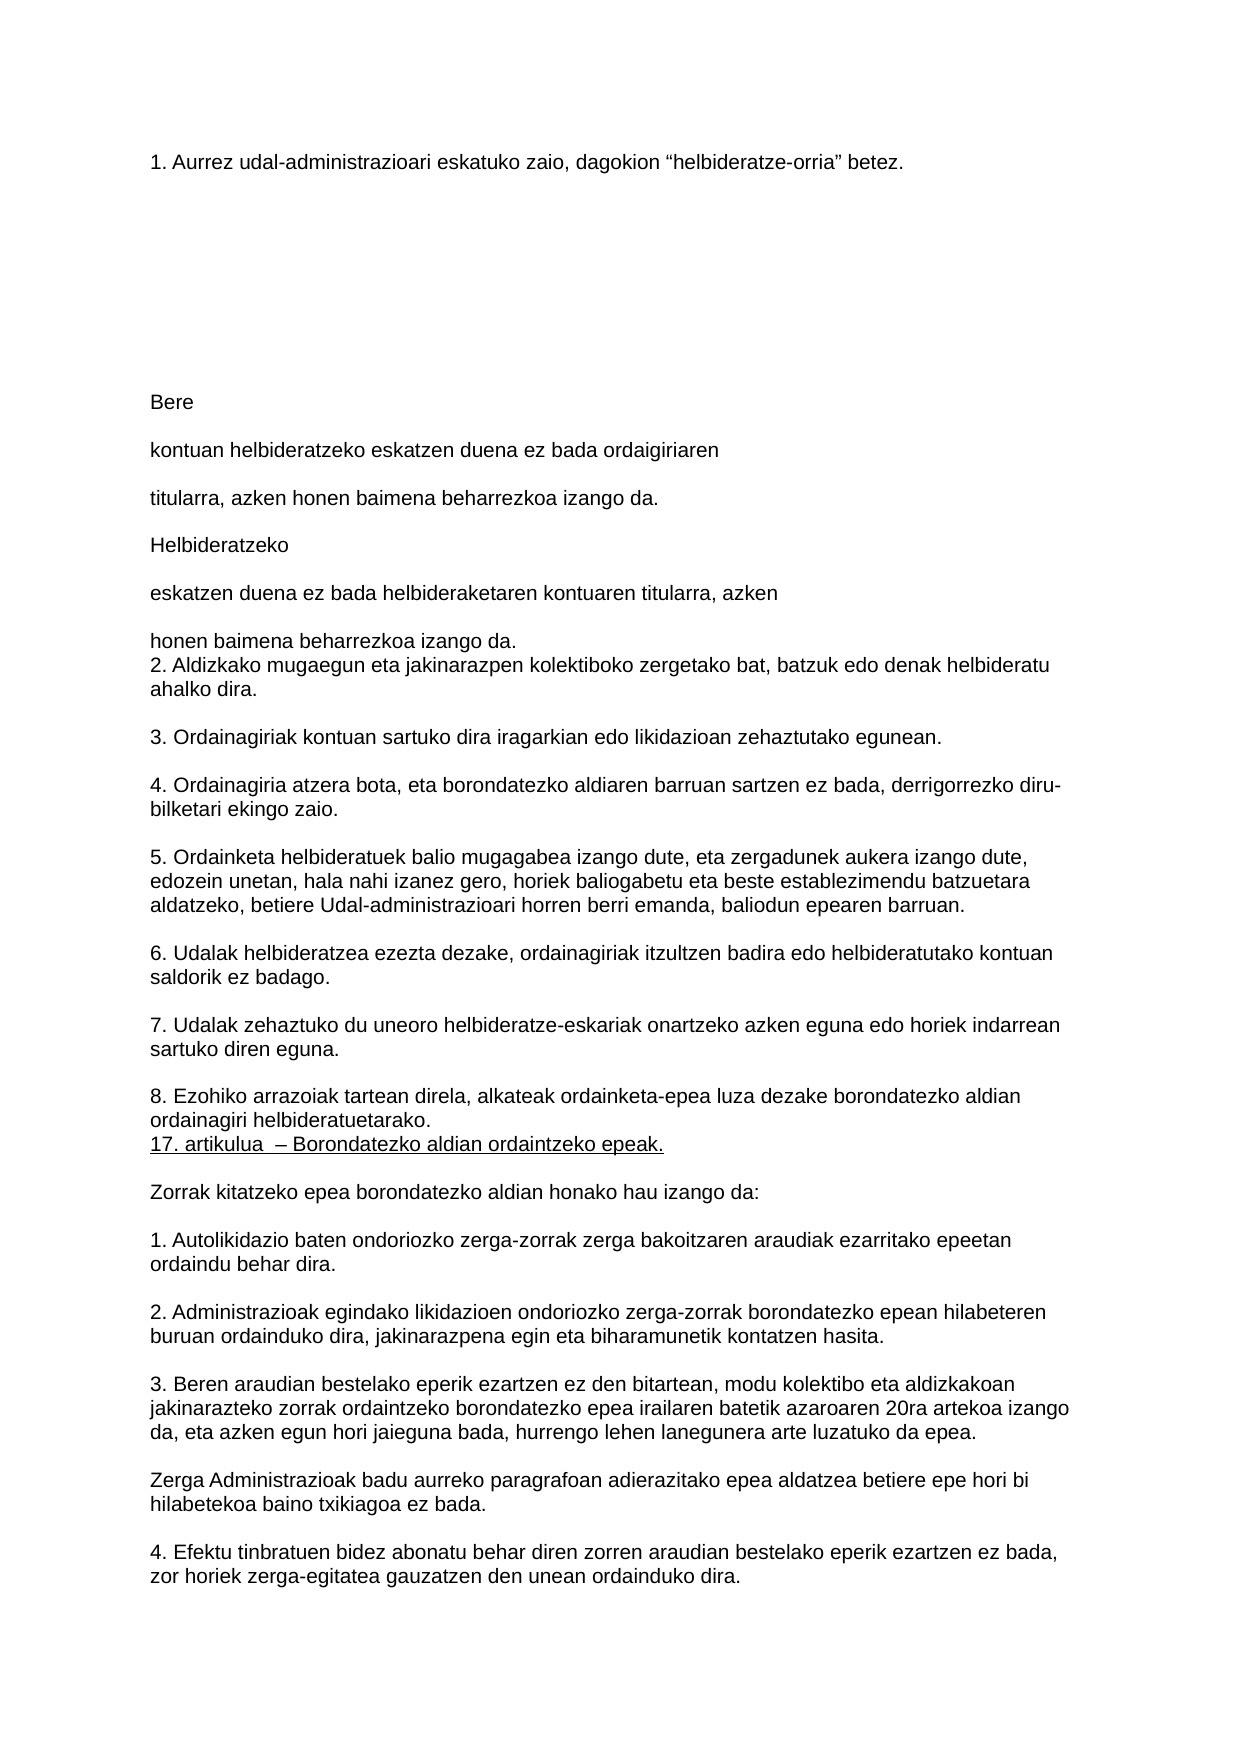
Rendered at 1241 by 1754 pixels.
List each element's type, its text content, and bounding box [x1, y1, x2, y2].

text honen baimena beharrezkoa izango da. [150, 629, 1090, 653]
text kontuan helbideratzeko eskatzen duena ez bada ordaigiriaren [150, 437, 1090, 461]
text 5. Ordainketa helbideratuek balio mugagabea izango dute, eta zergadunek aukera izango dute, edozein unetan, hala nahi izanez gero, horiek baliogabetu eta beste establezimendu batzuetara aldatzeko, betiere Udal-administrazioari horren berri emanda, baliodun epearen barruan. [150, 845, 1090, 917]
text Helbideratzeko [150, 533, 1090, 557]
text Zorrak kitatzeko epea borondatezko aldian honako hau izango da: [150, 1180, 1090, 1204]
text eskatzen duena ez bada helbideraketaren kontuaren titularra, azken [150, 581, 1090, 605]
text Zerga Administrazioak badu aurreko paragrafoan adierazitako epea aldatzea betiere epe hori bi hilabetekoa baino txikiagoa ez bada. [150, 1468, 1090, 1516]
text 1. Aurrez udal-administrazioari eskatuko zaio, dagokion “helbideratze-orria” betez. [150, 150, 1090, 174]
text 4. Efektu tinbratuen bidez abonatu behar diren zorren araudian bestelako eperik ezartzen ez bada, zor horiek zerga-egitatea gauzatzen den unean ordainduko dira. [150, 1539, 1090, 1587]
text 17. artikulua – Borondatezko aldian ordaintzeko epeak. [150, 1132, 1090, 1156]
text 2. Administrazioak egindako likidazioen ondoriozko zerga-zorrak borondatezko epean hilabeteren buruan ordainduko dira, jakinarazpena egin eta biharamunetik kontatzen hasita. [150, 1300, 1090, 1348]
text 6. Udalak helbideratzea ezezta dezake, ordainagiriak itzultzen badira edo helbideratutako kontuan saldorik ez badago. [150, 941, 1090, 988]
text 7. Udalak zehaztuko du uneoro helbideratze-eskariak onartzeko azken eguna edo horiek indarrean sartuko diren eguna. [150, 1012, 1090, 1060]
text titularra, azken honen baimena beharrezkoa izango da. [150, 485, 1090, 509]
text 4. Ordainagiria atzera bota, eta borondatezko aldiaren barruan sartzen ez bada, derrigorrezko diru-bilketari ekingo zaio. [150, 773, 1090, 821]
text 3. Beren araudian bestelako eperik ezartzen ez den bitartean, modu kolektibo eta aldizkakoan jakinarazteko zorrak ordaintzeko borondatezko epea irailaren batetik azaroaren 20ra artekoa izango da, eta azken egun hori jaieguna bada, hurrengo lehen lanegunera arte luzatuko da epea. [150, 1372, 1090, 1444]
text 2. Aldizkako mugaegun eta jakinarazpen kolektiboko zergetako bat, batzuk edo denak helbideratu ahalko dira. [150, 653, 1090, 701]
text 8. Ezohiko arrazoiak tartean direla, alkateak ordainketa-epea luza dezake borondatezko aldian ordainagiri helbideratuetarako. [150, 1084, 1090, 1132]
text 1. Autolikidazio baten ondoriozko zerga-zorrak zerga bakoitzaren araudiak ezarritako epeetan ordaindu behar dira. [150, 1228, 1090, 1276]
text 3. Ordainagiriak kontuan sartuko dira iragarkian edo likidazioan zehaztutako egunean. [150, 725, 1090, 749]
text Bere [150, 389, 1090, 413]
